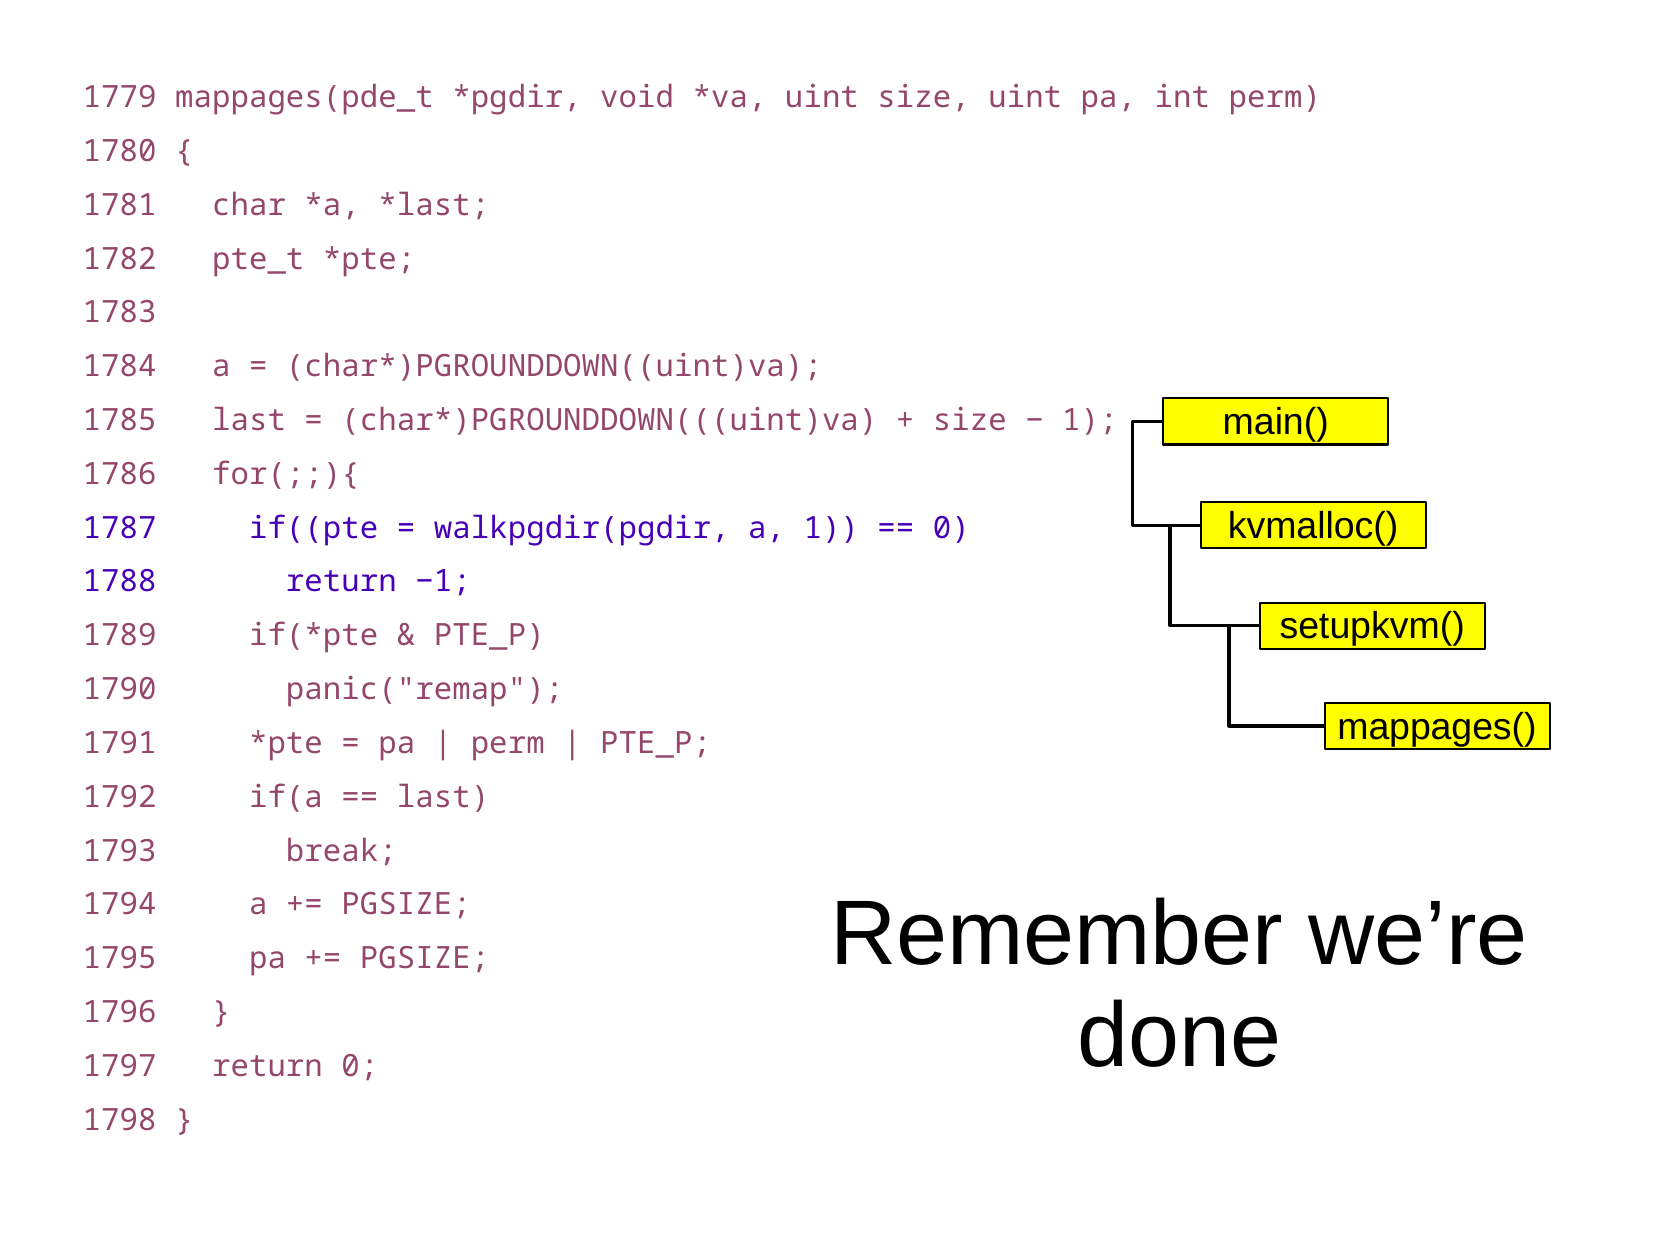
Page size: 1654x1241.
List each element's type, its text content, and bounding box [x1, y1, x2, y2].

text_box main() [1163, 398, 1389, 445]
list 1779 mappages(pde_t *pgdir, void *va, uint size, uint pa, int perm) 1780 { 1781 char *a, *last; 1782 pte_t *pte; 1783 1784 a = (char*)PGROUNDDOWN((uint)va); 1785 last = (char*)PGROUNDDOWN(((uint)va) + size − 1); 1786 for(;;){ 1787 if((pte = walkpgdir(pgdir, a, 1)) == 0) 1788 return −1; 1789 if(*pte & PTE_P) 1790 panic("remap"); 1791 *pte = pa | perm | PTE_P; 1792 if(a == last) 1793 break; 1794 a += PGSIZE; 1795 pa += PGSIZE; 1796 } 1797 return 0; 1798 } [82, 75, 1571, 1163]
title Remember we’re done [787, 880, 1571, 1088]
text_box setupkvm() [1259, 602, 1485, 649]
text_box kvmalloc() [1200, 502, 1426, 549]
text_box mappages() [1324, 702, 1550, 750]
